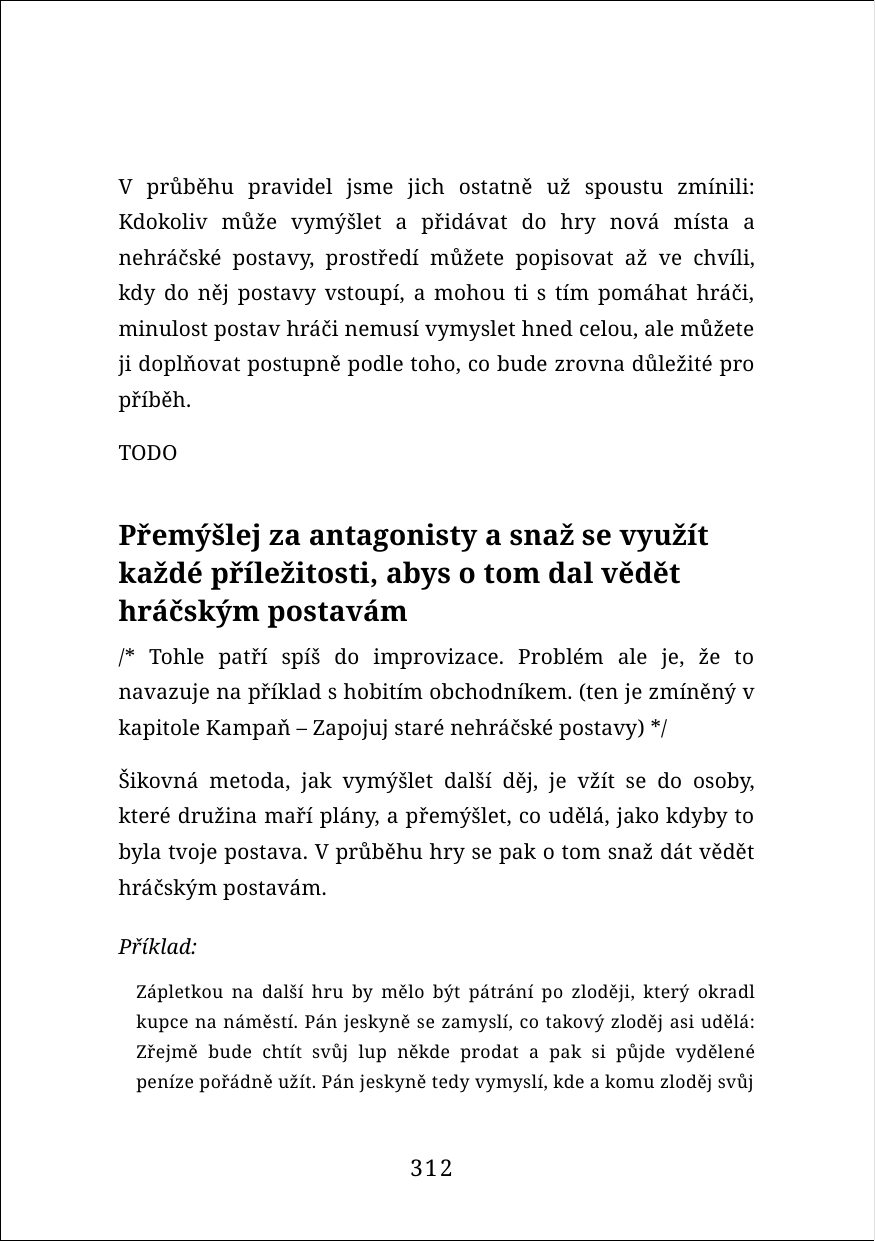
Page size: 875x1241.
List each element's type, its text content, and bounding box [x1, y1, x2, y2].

text /* Tohle patří spíš do improvizace. Problém ale je, že to navazuje na příklad s hobitím obchodníkem. (ten je zmíněný v kapitole Kampaň – Zapojuj staré nehráčské postavy) */ [118, 642, 756, 741]
text V průběhu pravidel jsme jich ostatně už spoustu zmínili: Kdokoliv může vymýšlet a přidávat do hry nová místa a nehráčské postavy, prostředí můžete popisovat až ve chvíli, kdy do něj postavy vstoupí, a mohou ti s tím pomáhat hráči, minulost postav hráči nemusí vymyslet hned celou, ale můžete ji doplňovat postupně podle toho, co bude zrovna důležité pro příběh. [118, 172, 756, 413]
text Příklad: [118, 932, 756, 960]
text Šikovná metoda, jak vymýšlet další děj, je vžít se do osoby, které družina maří plány, a přemýšlet, co udělá, jako kdyby to byla tvoje postava. V průběhu hry se pak o tom snaž dát vědět hráčským postavám. [118, 766, 756, 901]
text Zápletkou na další hru by mělo být pátrání po zloději, který okradl kupce na náměstí. Pán jeskyně se zamyslí, co takový zloděj asi udělá: Zřejmě bude chtít svůj lup někde prodat a pak si půjde vydělené peníze pořádně užít. Pán jeskyně tedy vymyslí, kde a komu zloděj svůj [136, 979, 756, 1094]
subtitle Přemýšlej za antagonisty a snaž se využít každé příležitosti, abys o tom dal vědět hráčským postavám [118, 515, 756, 630]
text TODO [118, 438, 756, 467]
